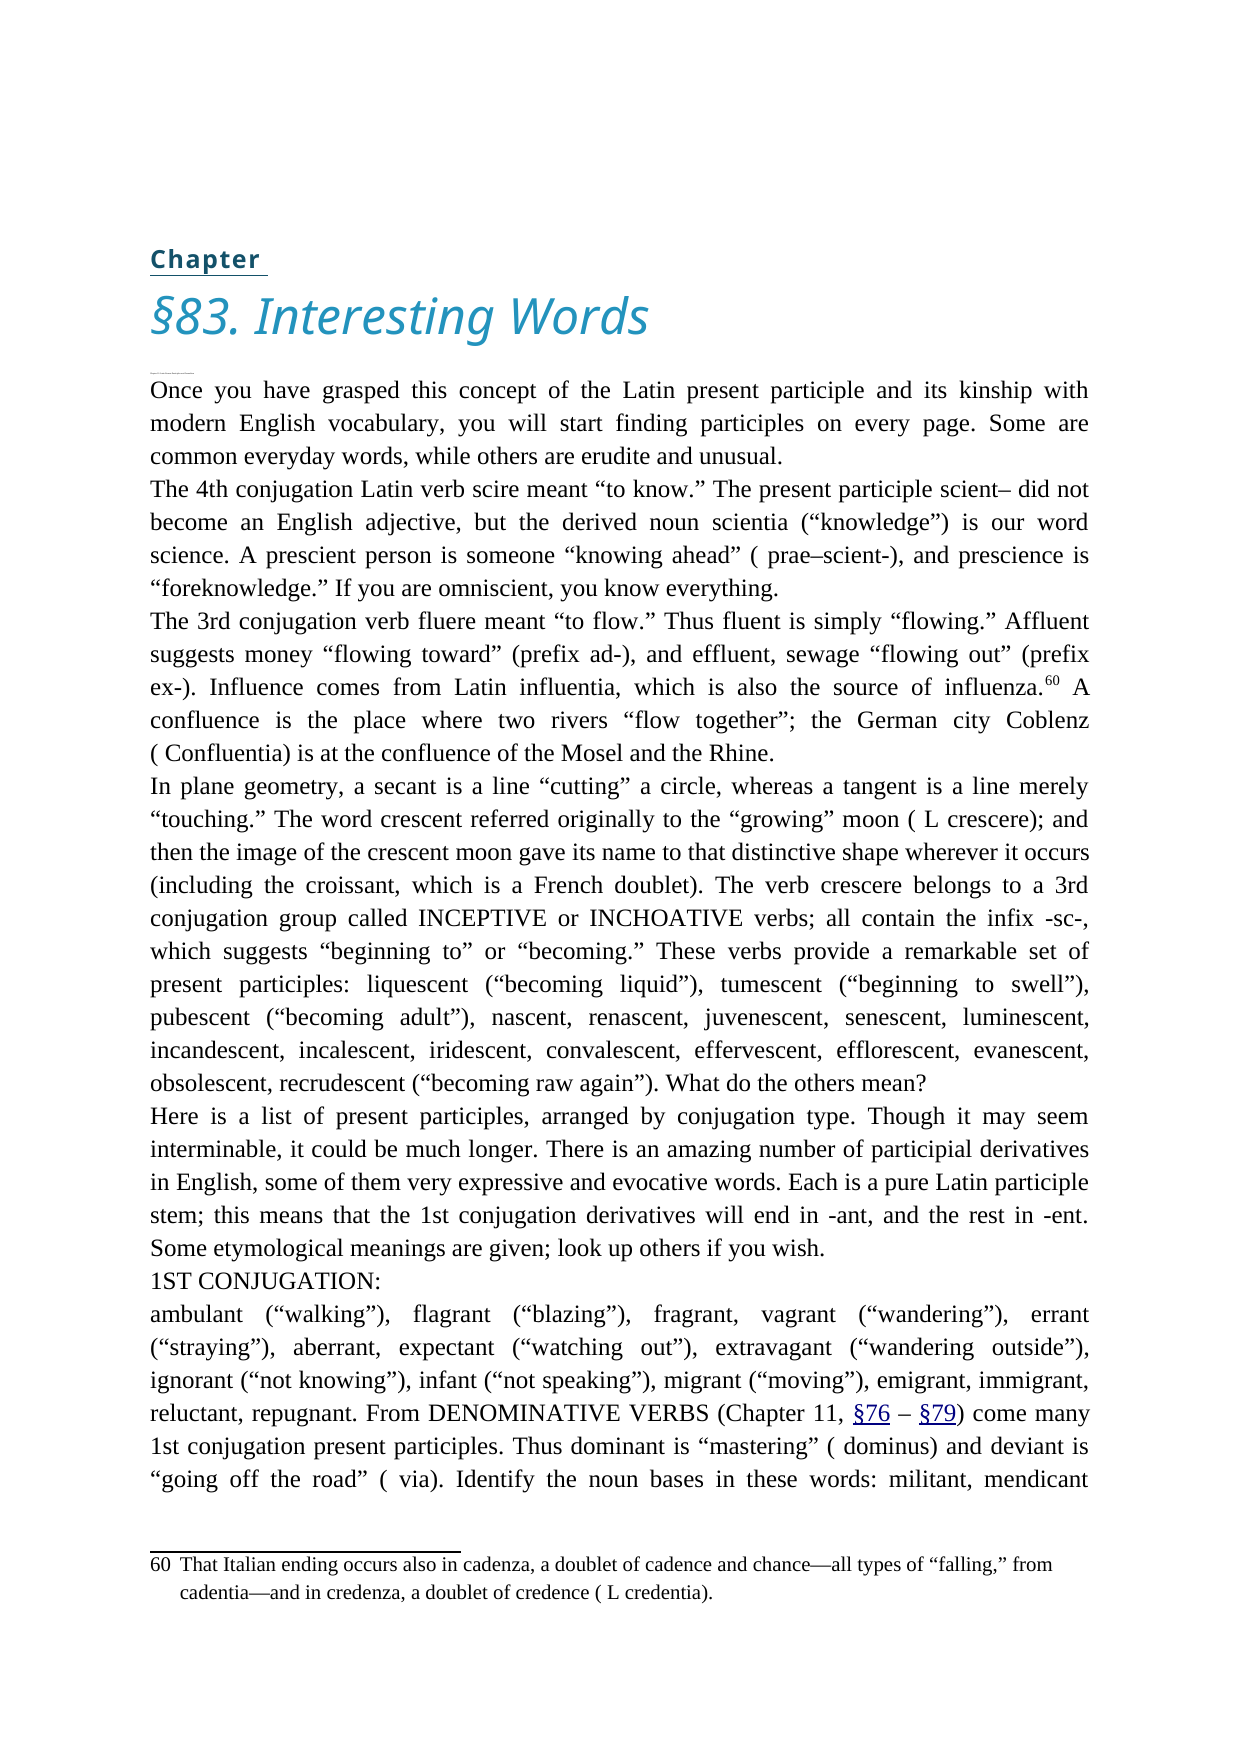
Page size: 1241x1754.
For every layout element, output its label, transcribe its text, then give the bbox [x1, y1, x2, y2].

text The 4th conjugation Latin verb scire meant “to know.” The present participle scient– did not become an English adjective, but the derived noun scientia (“knowledge”) is our word science. A prescient person is someone “knowing ahead” ( prae–scient-), and prescience is “foreknowledge.” If you are omniscient, you know everything. [150, 474, 1090, 602]
text 1ST CONJUGATION: [150, 1266, 1090, 1295]
text In plane geometry, a secant is a line “cutting” a circle, whereas a tangent is a line merely “touching.” The word crescent referred originally to the “growing” moon ( L crescere); and then the image of the crescent moon gave its name to that distinctive shape wherever it occurs (including the croissant, which is a French doublet). The verb crescere belongs to a 3rd conjugation group called INCEPTIVE or INCHOATIVE verbs; all contain the infix -sc-, which suggests “beginning to” or “becoming.” These verbs provide a remarkable set of present participles: liquescent (“becoming liquid”), tumescent (“beginning to swell”), pubescent (“becoming adult”), nascent, renascent, juvenescent, senescent, luminescent, incandescent, incalescent, iridescent, convalescent, effervescent, efflorescent, evanescent, obsolescent, recrudescent (“becoming raw again”). What do the others mean? [150, 771, 1090, 1097]
text That Italian ending occurs also in cadenza, a doublet of cadence and chance—all types of “falling,” from cadentia—and in credenza, a doublet of credence ( L credentia). [150, 1552, 1090, 1604]
text The 3rd conjugation verb fluere meant “to flow.” Thus fluent is simply “flowing.” Affluent suggests money “flowing toward” (prefix ad-), and effluent, sewage “flowing out” (prefix ex-). Influence comes from Latin influentia, which is also the source of influenza. A confluence is the place where two rivers “flow together”; the German city Coblenz ( Confluentia) is at the confluence of the Mosel and the Rhine. [150, 606, 1090, 767]
subtitle Chapter [150, 241, 1090, 276]
text Here is a list of present participles, arranged by conjugation type. Though it may seem interminable, it could be much longer. There is an amazing number of participial derivatives in English, some of them very expressive and evocative words. Each is a pure Latin participle stem; this means that the 1st conjugation derivatives will end in -ant, and the rest in -ent. Some etymological meanings are given; look up others if you wish. [150, 1101, 1090, 1262]
text Once you have grasped this concept of the Latin present participle and its kinship with modern English vocabulary, you will start finding participles on every page. Some are common everyday words, while others are erudite and unusual. [150, 375, 1090, 469]
text ambulant (“walking”), flagrant (“blazing”), fragrant, vagrant (“wandering”), errant (“straying”), aberrant, expectant (“watching out”), extravagant (“wandering outside”), ignorant (“not knowing”), infant (“not speaking”), migrant (“moving”), emigrant, immigrant, reluctant, repugnant. From DENOMINATIVE VERBS (Chapter 11, §76 – §79) come many 1st conjugation present participles. Thus dominant is “mastering” ( dominus) and deviant is “going off the road” ( via). Identify the noun bases in these words: militant, mendicant [150, 1299, 1090, 1493]
subtitle §83. Interesting Words [150, 281, 1090, 349]
